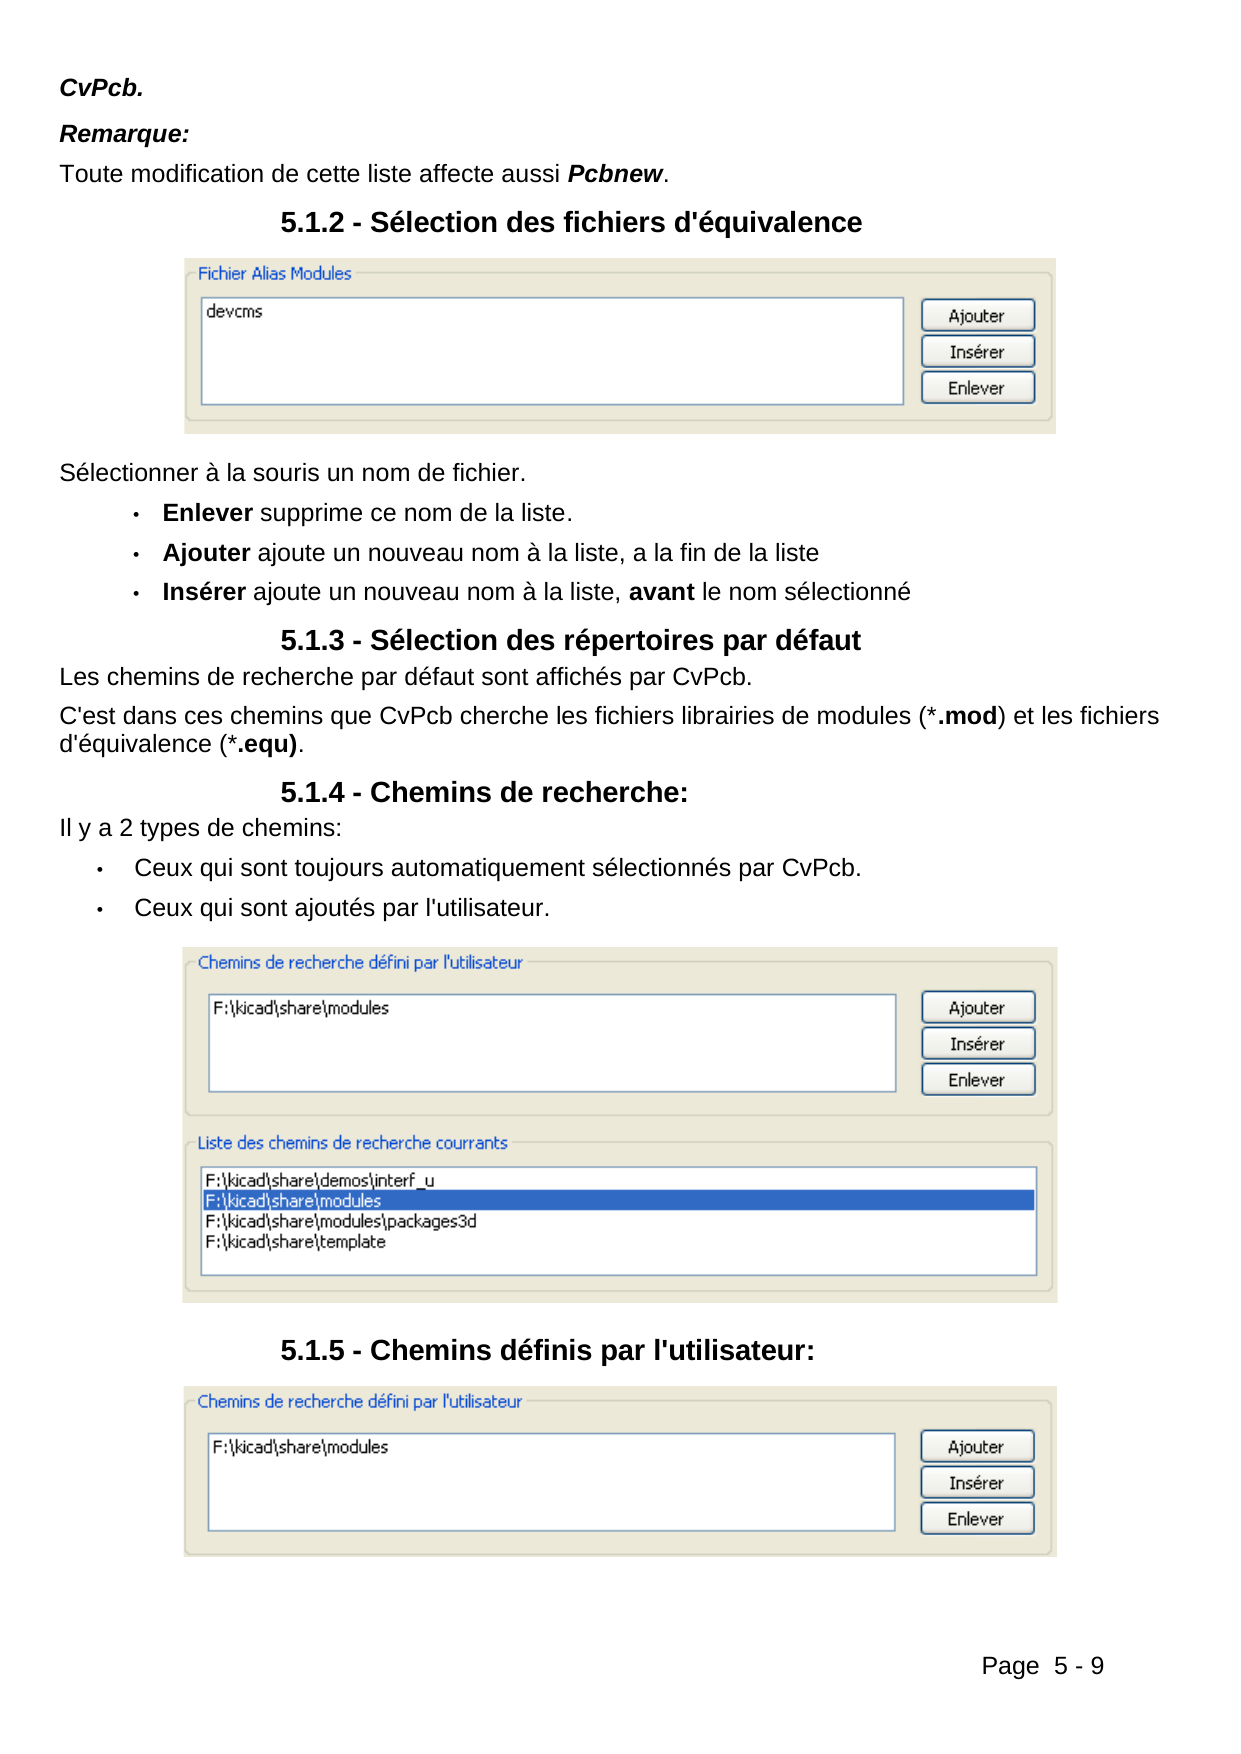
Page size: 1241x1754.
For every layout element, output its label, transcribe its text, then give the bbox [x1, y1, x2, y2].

list Enlever supprime ce nom de la liste. [133, 499, 1181, 527]
list Insérer ajoute un nouveau nom à la liste, avant le nom sélectionné [133, 578, 1181, 606]
subtitle Chemins de recherche: [207, 776, 1181, 808]
picture [184, 258, 1056, 434]
text Les chemins de recherche par défaut sont affichés par CvPcb. [59, 662, 1181, 690]
text Toute modification de cette liste affecte aussi Pcbnew. [59, 160, 1181, 188]
picture [183, 1386, 1057, 1557]
text Remarque: [59, 120, 1181, 148]
text C'est dans ces chemins que CvPcb cherche les fichiers librairies de modules (*.mod) et les fichiers d'équivalence (*.equ). [59, 702, 1181, 758]
list Ajouter ajoute un nouveau nom à la liste, a la fin de la liste [133, 538, 1181, 566]
subtitle Chemins définis par l'utilisateur: [207, 1334, 1181, 1367]
text Il y a 2 types de chemins: [59, 814, 1181, 842]
subtitle Sélection des fichiers d'équivalence [207, 206, 1181, 238]
subtitle Sélection des répertoires par défaut [207, 624, 1181, 656]
picture [182, 947, 1058, 1303]
text Sélectionner à la souris un nom de fichier. [59, 459, 1181, 487]
list Ceux qui sont toujours automatiquement sélectionnés par CvPcb. [97, 854, 1181, 882]
list Ceux qui sont ajoutés par l'utilisateur. [97, 894, 1181, 922]
